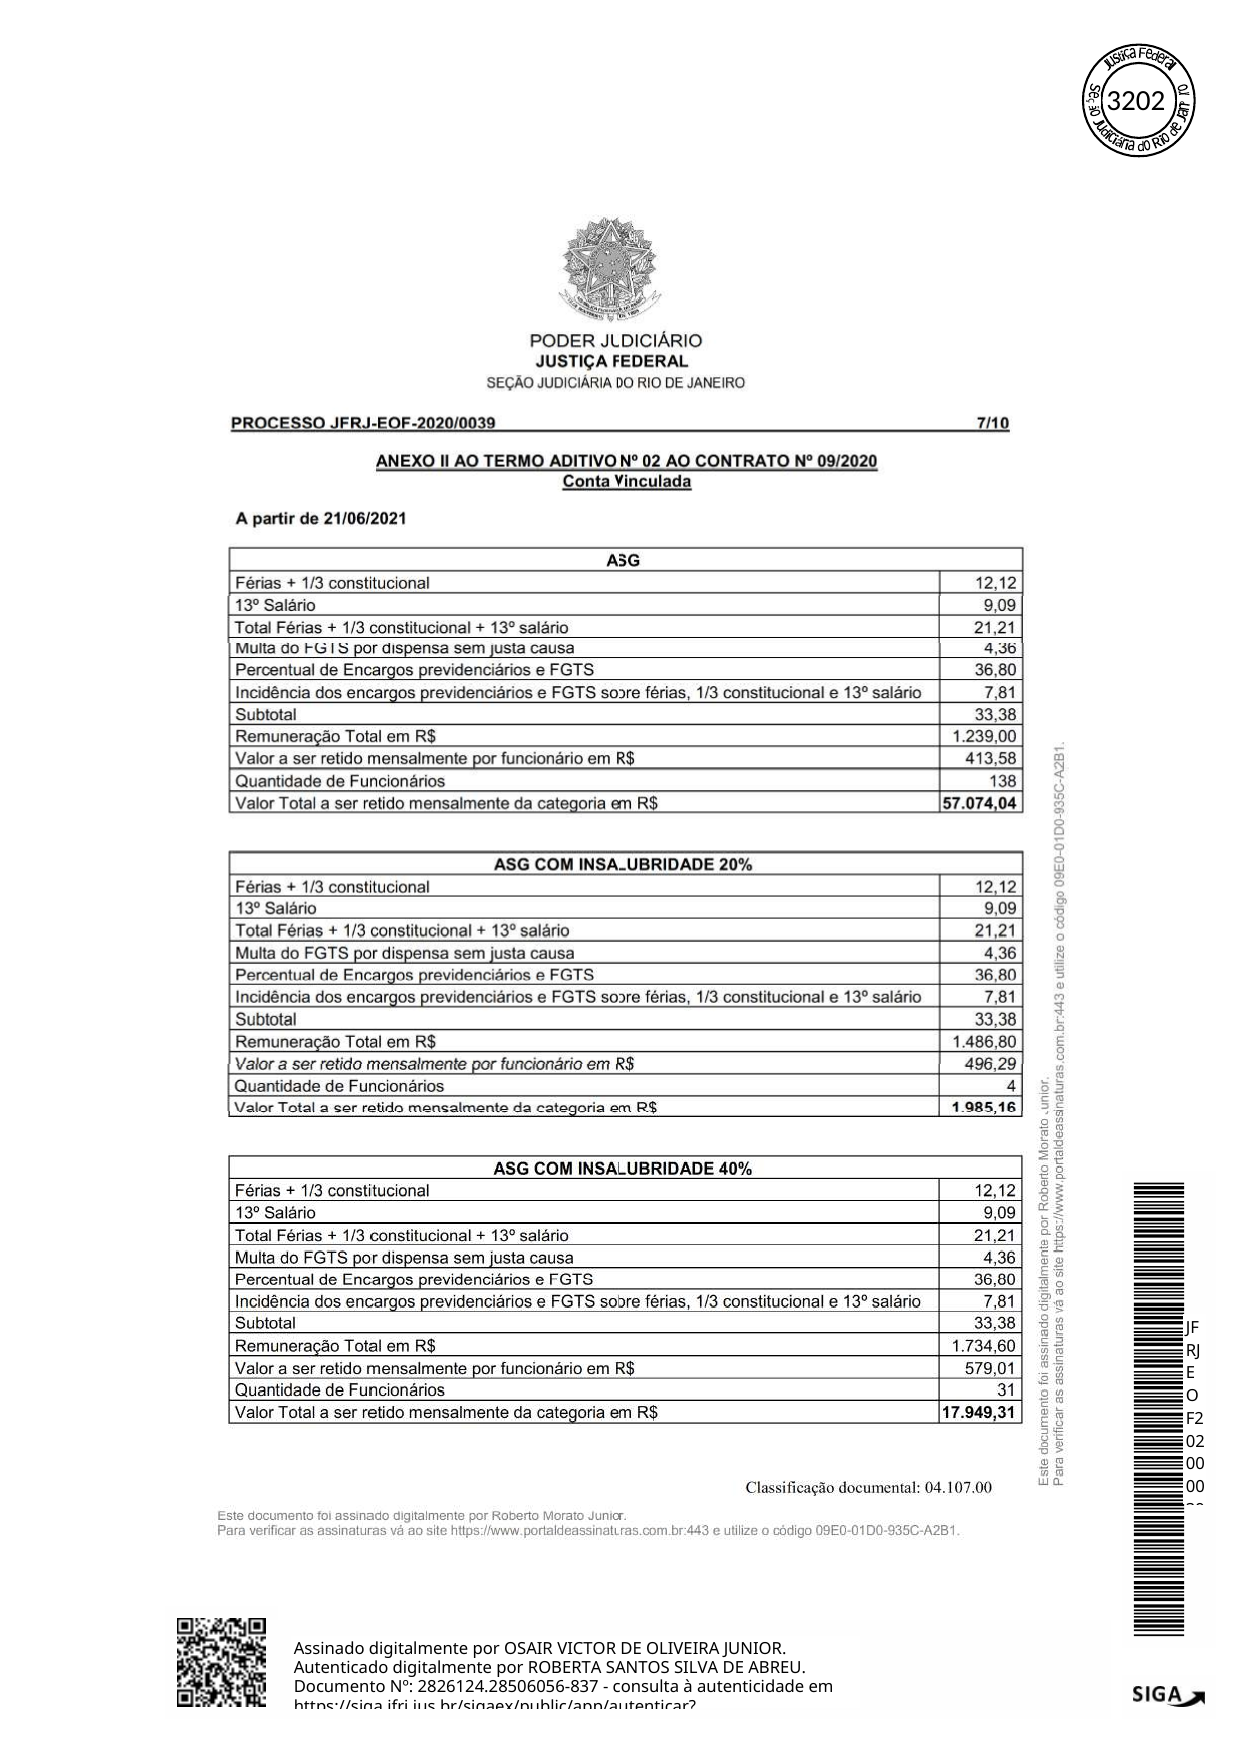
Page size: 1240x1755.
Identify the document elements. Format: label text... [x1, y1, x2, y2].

text e [1179, 97, 1193, 105]
text JFRJEOF202000039V06 [1186, 1316, 1206, 1504]
text ç [1085, 98, 1099, 106]
